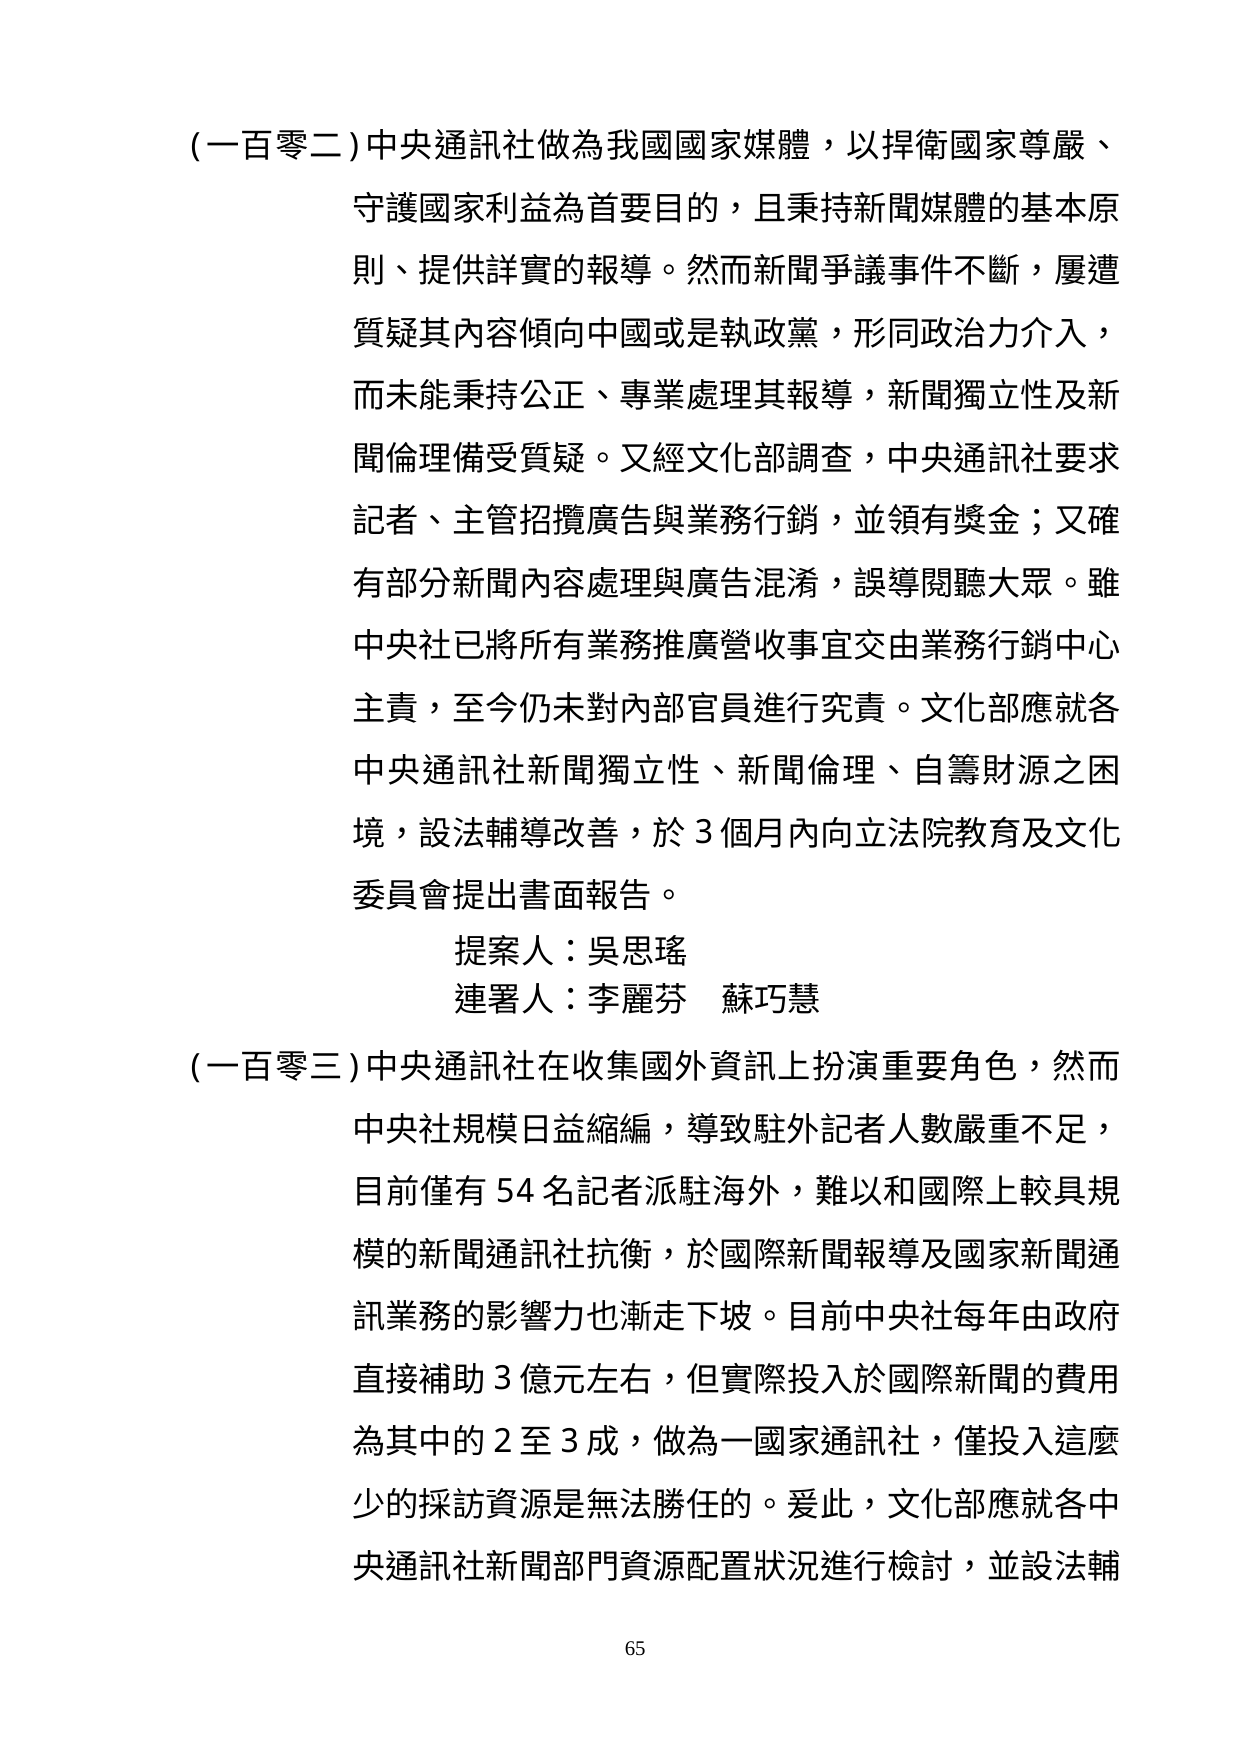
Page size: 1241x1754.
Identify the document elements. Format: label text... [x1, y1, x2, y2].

text 提案人：吳思瑤 [148, 925, 1122, 973]
text 連署人：李麗芬 蘇巧慧 [148, 973, 1122, 1021]
text (一百零三)中央通訊社在收集國外資訊上扮演重要角色，然而中央社規模日益縮編，導致駐外記者人數嚴重不足，目前僅有54名記者派駐海外，難以和國際上較具規模的新聞通訊社抗衡，於國際新聞報導及國家新聞通訊業務的影響力也漸走下坡。目前中央社每年由政府直接補助3億元左右，但實際投入於國際新聞的費用為其中的2至3成，做為一國家通訊社，僅投入這麼少的採訪資源是無法勝任的。爰此，文化部應就各中央通訊社新聞部門資源配置狀況進行檢討，並設法輔 [185, 1033, 1122, 1596]
text (一百零二)中央通訊社做為我國國家媒體，以捍衛國家尊嚴、守護國家利益為首要目的，且秉持新聞媒體的基本原則、提供詳實的報導。然而新聞爭議事件不斷，屢遭質疑其內容傾向中國或是執政黨，形同政治力介入，而未能秉持公正、專業處理其報導，新聞獨立性及新聞倫理備受質疑。又經文化部調查，中央通訊社要求記者、主管招攬廣告與業務行銷，並領有獎金；又確有部分新聞內容處理與廣告混淆，誤導閱聽大眾。雖中央社已將所有業務推廣營收事宜交由業務行銷中心主責，至今仍未對內部官員進行究責。文化部應就各中央通訊社新聞獨立性、新聞倫理、自籌財源之困境，設法輔導改善，於3個月內向立法院教育及文化委員會提出書面報告。 [185, 112, 1122, 925]
